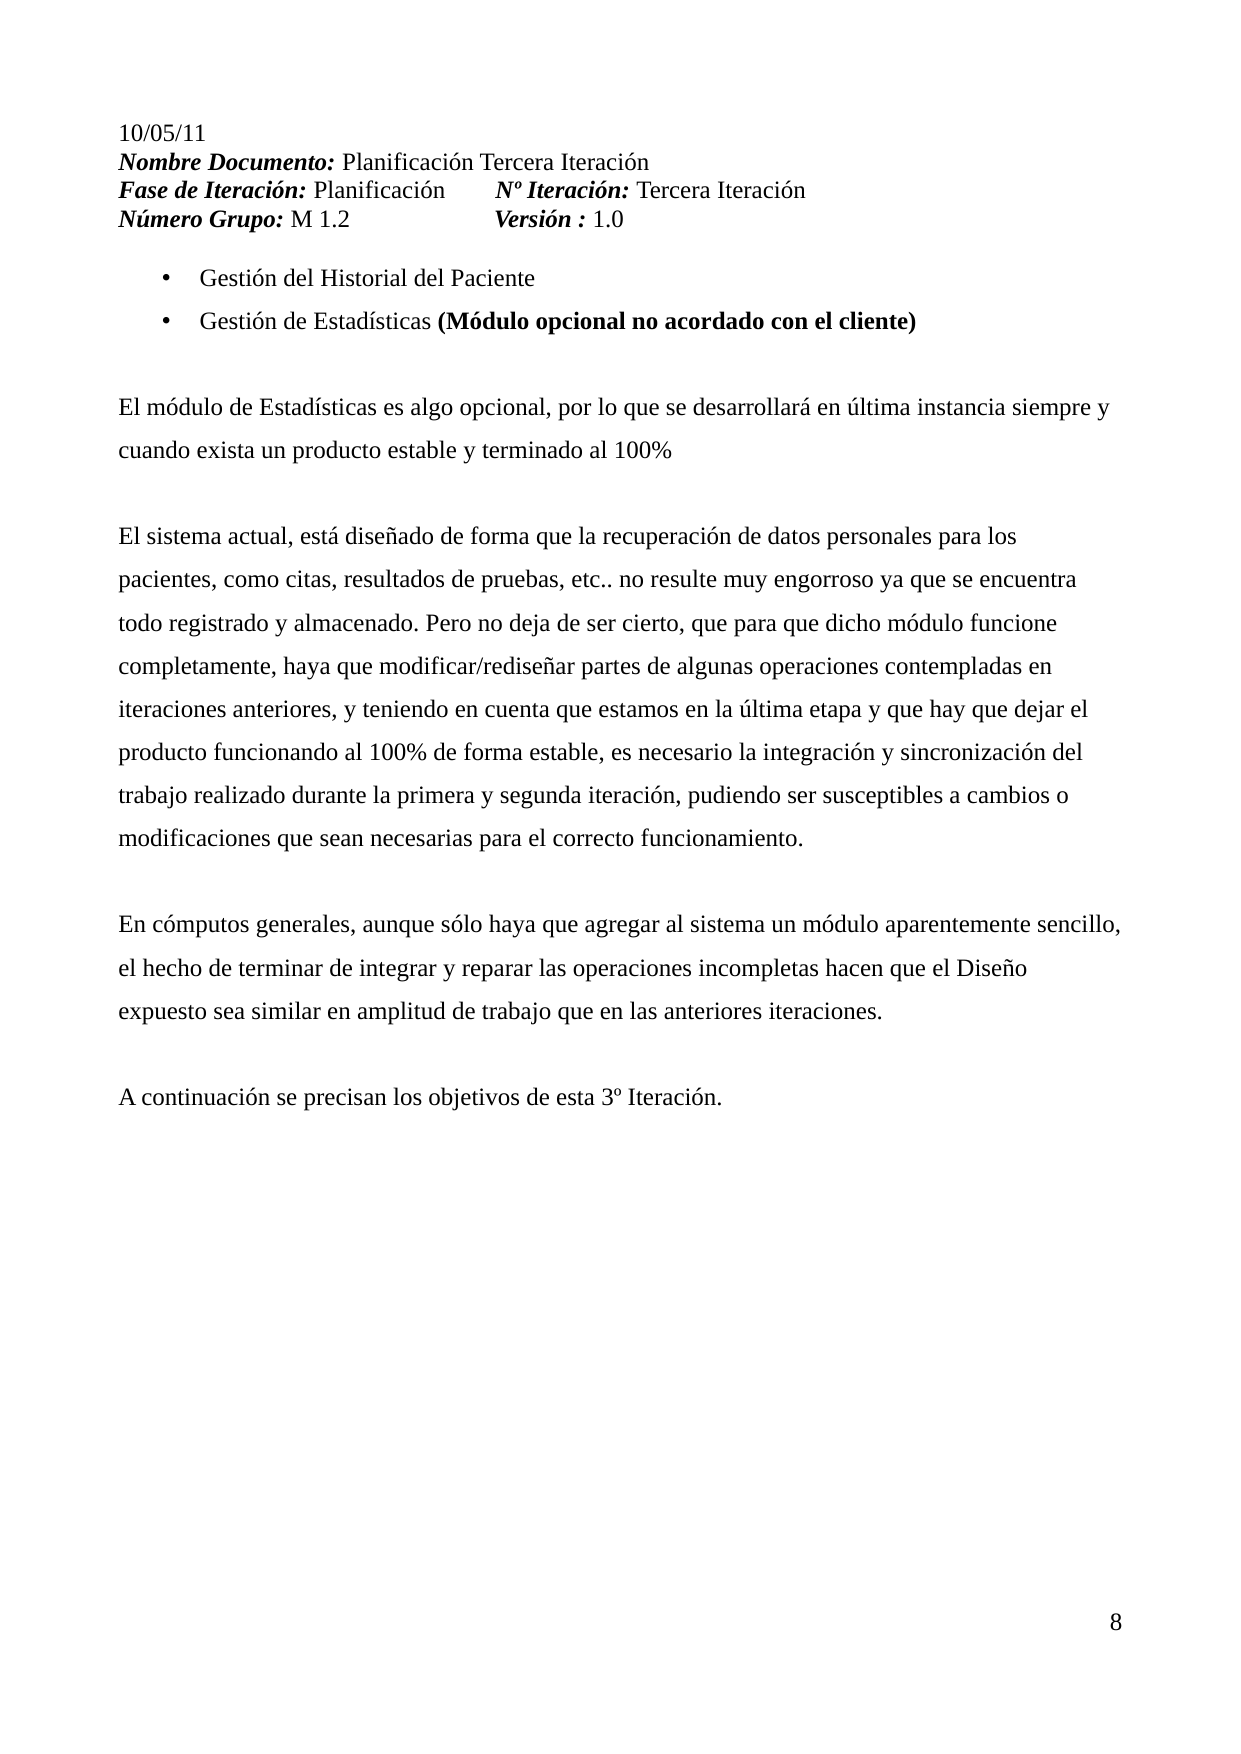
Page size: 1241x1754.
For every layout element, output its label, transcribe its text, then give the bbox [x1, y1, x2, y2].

list Gestión del Historial del Paciente [162, 263, 1122, 291]
text El sistema actual, está diseñado de forma que la recuperación de datos personales para los pacientes, como citas, resultados de pruebas, etc.. no resulte muy engorroso ya que se encuentra todo registrado y almacenado. Pero no deja de ser cierto, que para que dicho módulo funcione completamente, haya que modificar/rediseñar partes de algunas operaciones contempladas en iteraciones anteriores, y teniendo en cuenta que estamos en la última etapa y que hay que dejar el producto funcionando al 100% de forma estable, es necesario la integración y sincronización del trabajo realizado durante la primera y segunda iteración, pudiendo ser susceptibles a cambios o modificaciones que sean necesarias para el correcto funcionamiento. [118, 521, 1122, 852]
list Gestión de Estadísticas (Módulo opcional no acordado con el cliente) [162, 306, 1122, 334]
text El módulo de Estadísticas es algo opcional, por lo que se desarrollará en última instancia siempre y cuando exista un producto estable y terminado al 100% [118, 392, 1122, 464]
text A continuación se precisan los objetivos de esta 3º Iteración. [118, 1082, 1122, 1111]
text En cómputos generales, aunque sólo haya que agregar al sistema un módulo aparentemente sencillo, el hecho de terminar de integrar y reparar las operaciones incompletas hacen que el Diseño expuesto sea similar en amplitud de trabajo que en las anteriores iteraciones. [118, 909, 1122, 1024]
